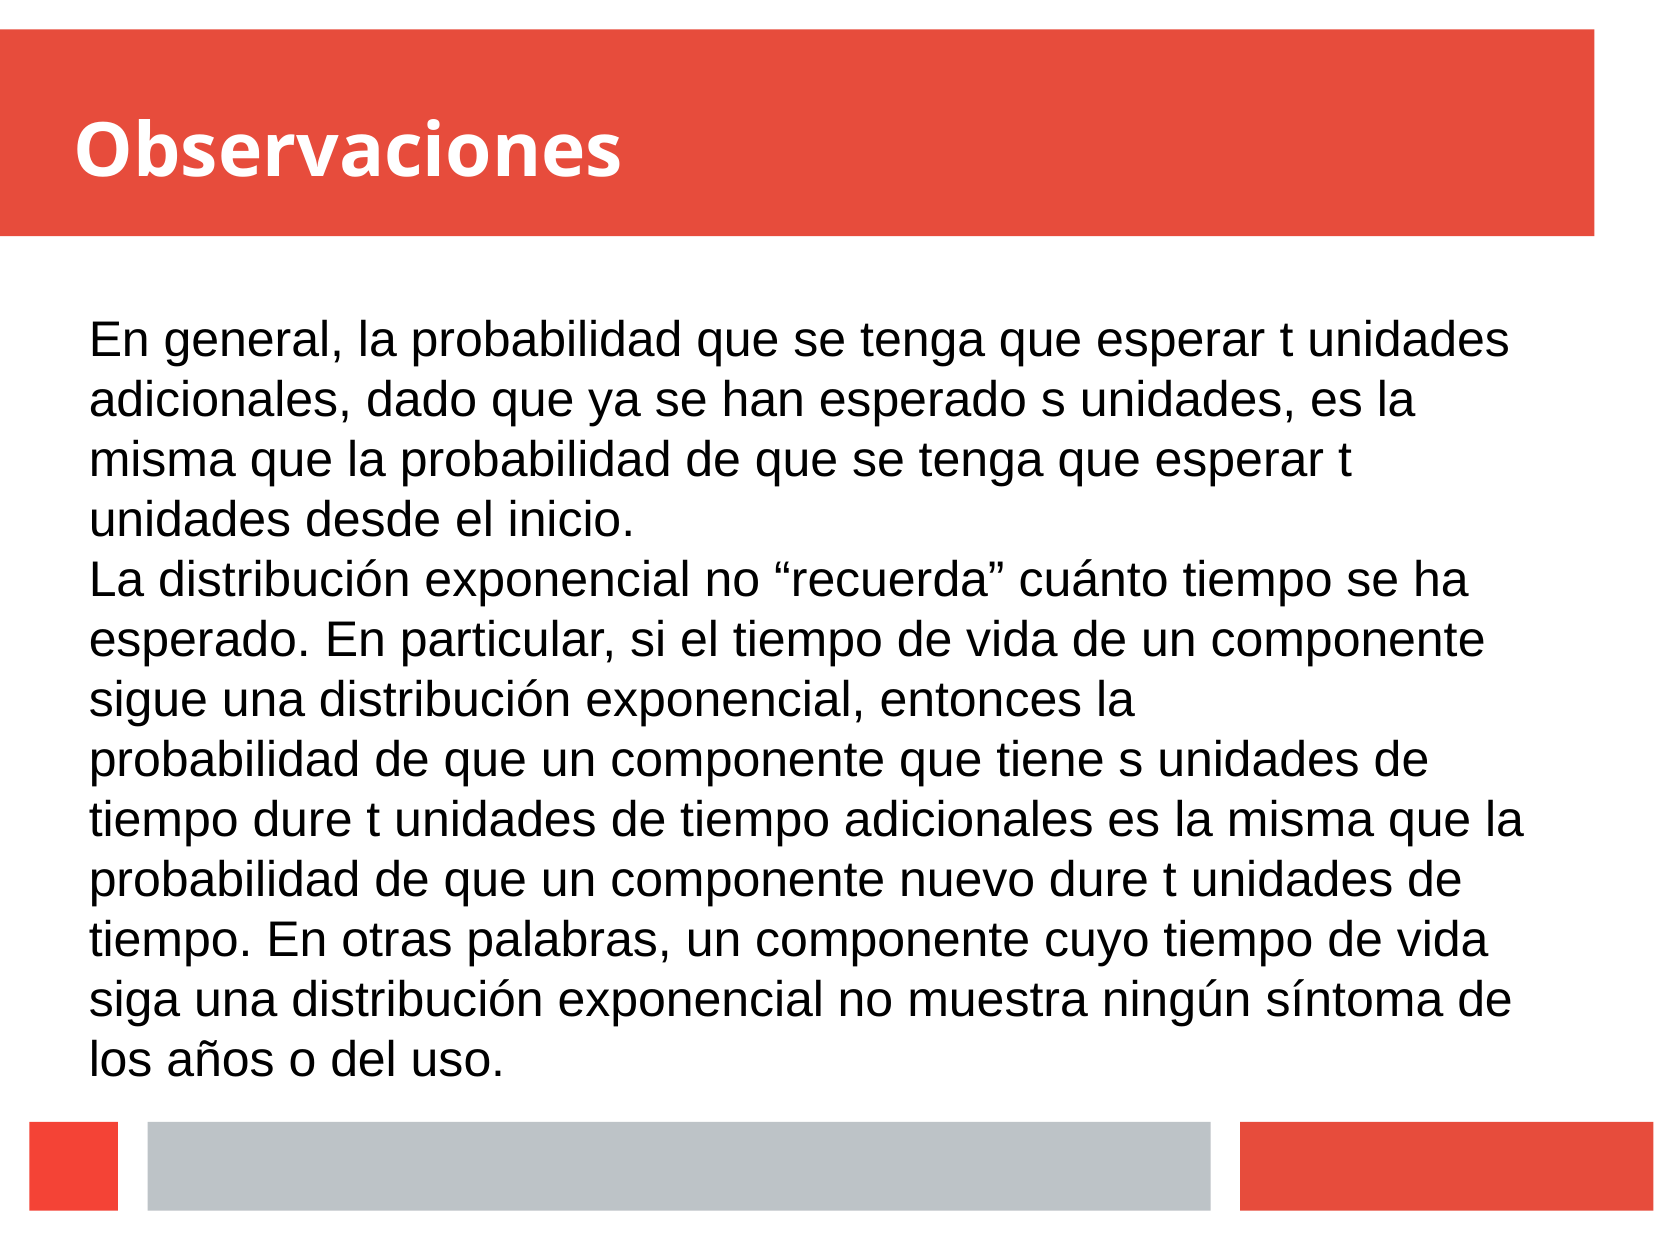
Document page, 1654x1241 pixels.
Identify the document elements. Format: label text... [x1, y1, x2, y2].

list En general, la probabilidad que se tenga que esperar t unidades adicionales, dado que ya se han esperado s unidades, es la misma que la probabilidad de que se tenga que esperar t unidades desde el inicio. La distribución exponencial no “recuerda” cuánto tiempo se ha esperado. En particular, si el tiempo de vida de un componente sigue una distribución exponencial, entonces la probabilidad de que un componente que tiene s unidades de tiempo dure t unidades de tiempo adicionales es la misma que la probabilidad de que un componente nuevo dure t unidades de tiempo. En otras palabras, un componente cuyo tiempo de vida siga una distribución exponencial no muestra ningún síntoma de los años o del uso. [73, 291, 1580, 949]
title Observaciones [59, 59, 1595, 207]
